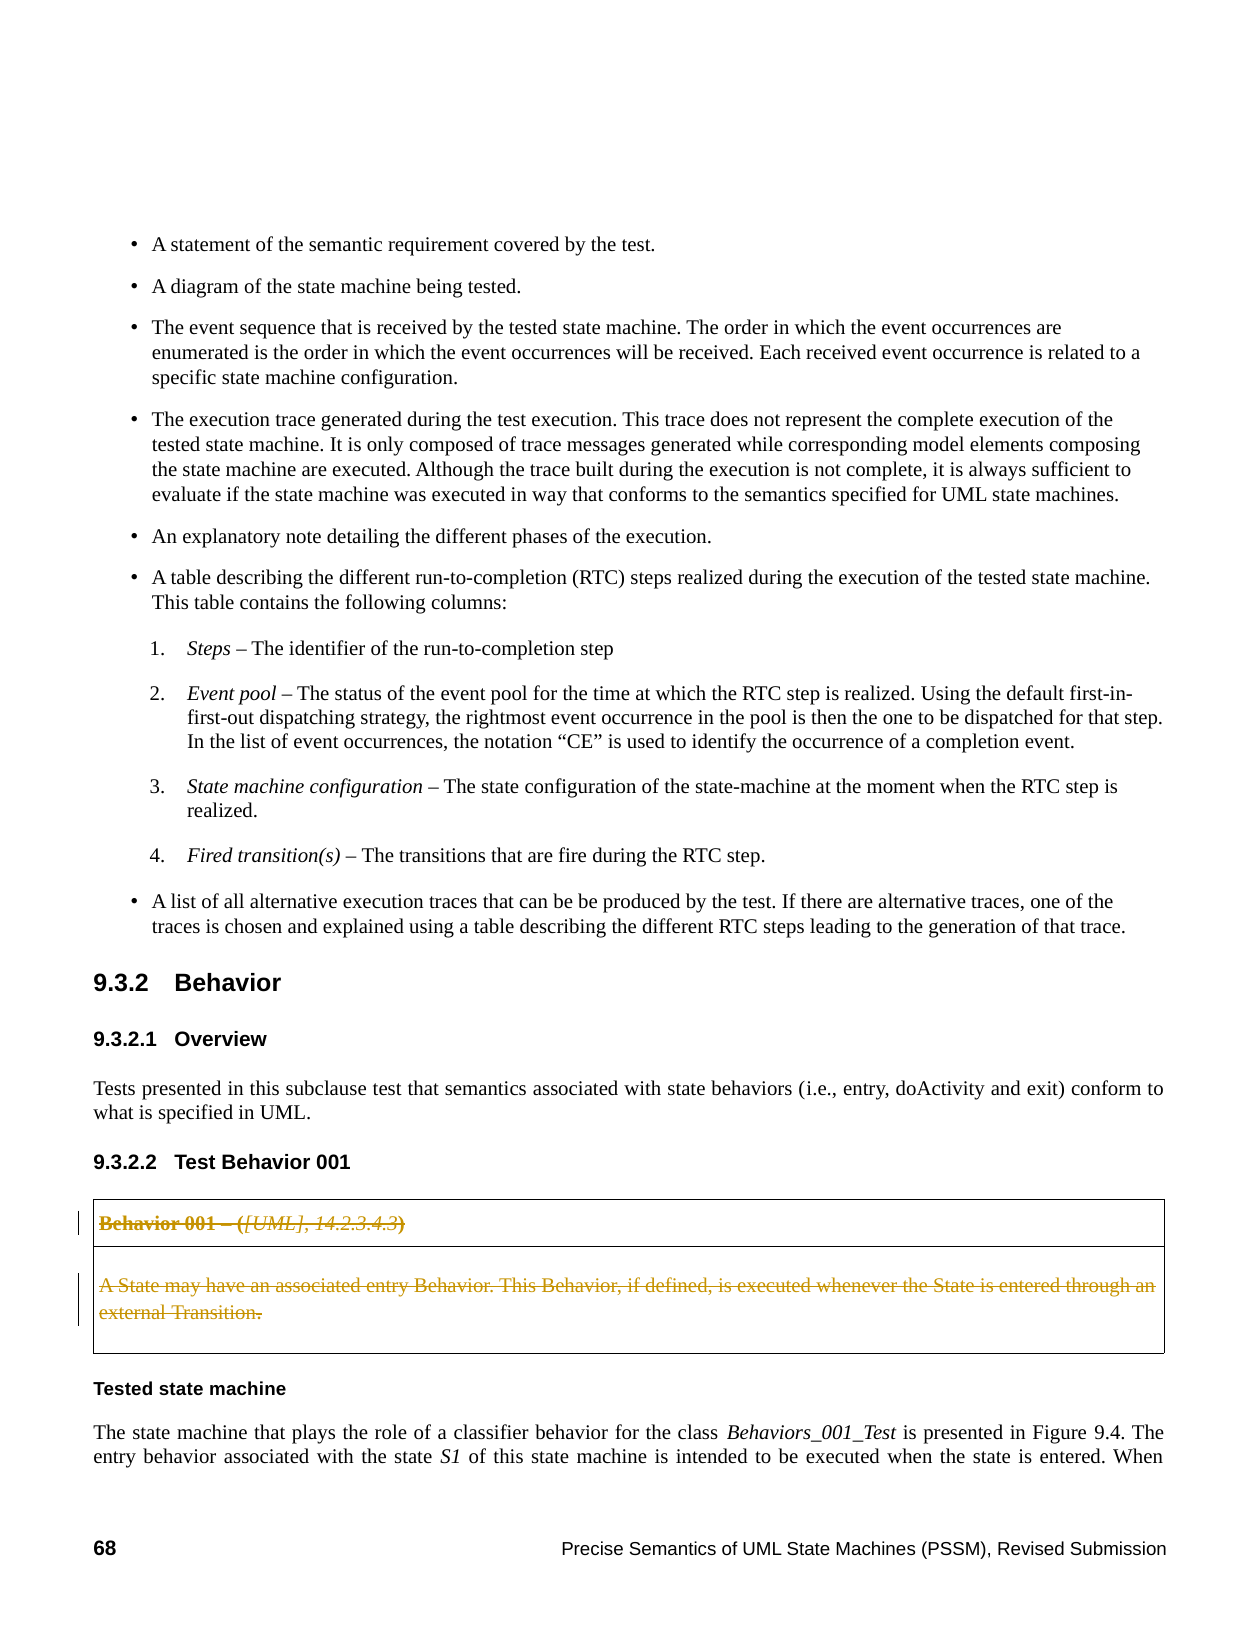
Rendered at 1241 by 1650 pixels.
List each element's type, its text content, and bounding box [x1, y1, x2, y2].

list A statement of the semantic requirement covered by the test. [131, 231, 1164, 256]
table_cell [94, 1247, 1164, 1352]
subtitle Overview [93, 1026, 1164, 1051]
list A list of all alternative execution traces that can be be produced by the test. If there are alternative traces, one of the traces is chosen and explained using a table describing the different RTC steps leading to the generation of that trace. [131, 888, 1164, 938]
text Tests presented in this subclause test that semantics associated with state behaviors (i.e., entry, doActivity and exit) conform to what is specified in UML. [93, 1076, 1164, 1124]
list Fired transition(s) – The transitions that are fire during the RTC step. [149, 843, 1164, 867]
table_header [94, 1200, 1164, 1246]
subtitle Test Behavior 001 [93, 1149, 1164, 1174]
list A diagram of the state machine being tested. [131, 273, 1164, 298]
list An explanatory note detailing the different phases of the execution. [131, 523, 1164, 548]
list Event pool – The status of the event pool for the time at which the RTC step is realized. Using the default first-in-first-out dispatching strategy, the rightmost event occurrence in the pool is then the one to be dispatched for that step. In the list of event occurrences, the notation “CE” is used to identify the occurrence of a completion event. [149, 681, 1164, 753]
text The state machine that plays the role of a classifier behavior for the class Behaviors_001_Test is presented in Figure 9.4. The entry behavior associated with the state S1 of this state machine is intended to be executed when the state is entered. When [93, 1420, 1164, 1468]
list State machine configuration – The state configuration of the state-machine at the moment when the RTC step is realized. [149, 774, 1164, 822]
list The event sequence that is received by the tested state machine. The order in which the event occurrences are enumerated is the order in which the event occurrences will be received. Each received event occurrence is related to a specific state machine configuration. [131, 314, 1164, 389]
list A table describing the different run-to-completion (RTC) steps realized during the execution of the tested state machine. This table contains the following columns: [131, 564, 1164, 614]
list Steps – The identifier of the run-to-completion step [149, 635, 1164, 659]
subtitle Behavior [93, 967, 1164, 996]
subtitle Tested state machine [93, 1378, 1164, 1399]
list The execution trace generated during the test execution. This trace does not represent the complete execution of the tested state machine. It is only composed of trace messages generated while corresponding model elements composing the state machine are executed. Although the trace built during the execution is not complete, it is always sufficient to evaluate if the state machine was executed in way that conforms to the semantics specified for UML state machines. [131, 406, 1164, 506]
